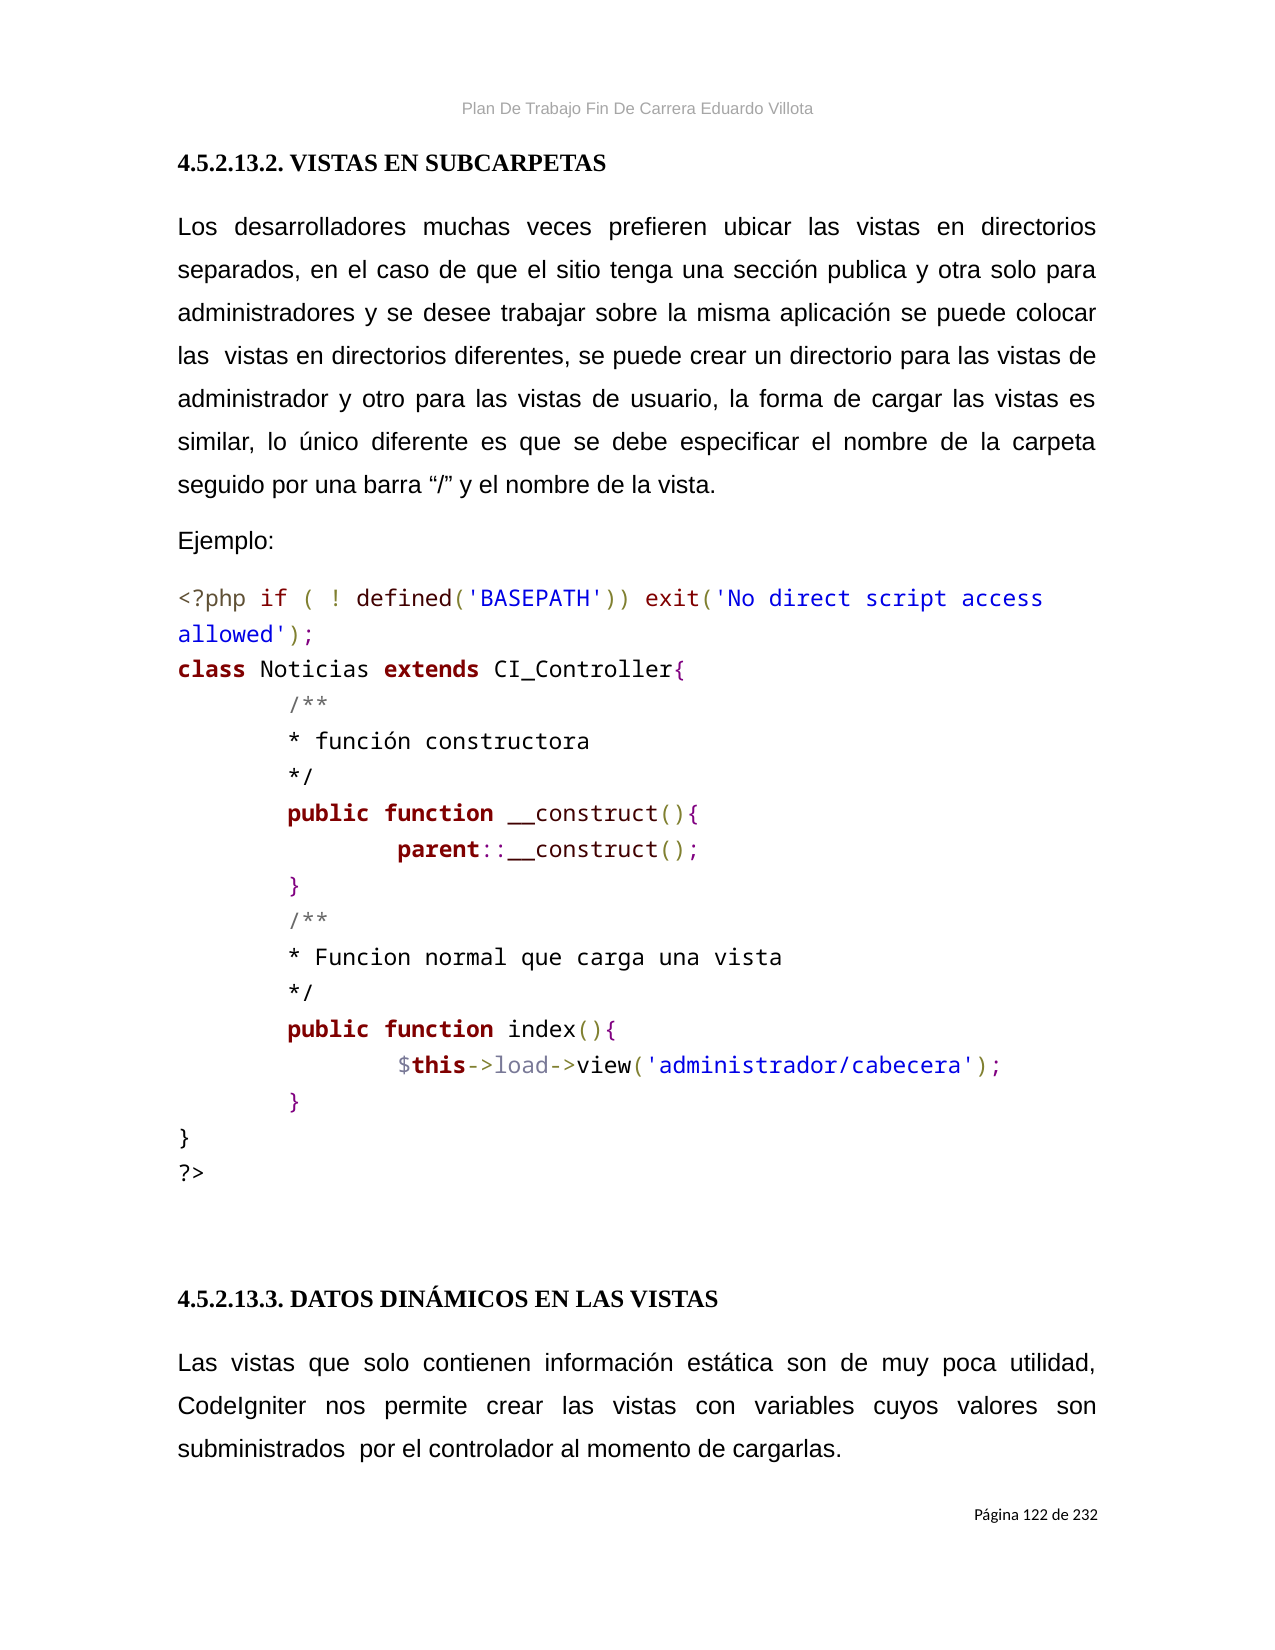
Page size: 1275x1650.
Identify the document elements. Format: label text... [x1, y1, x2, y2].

text } [177, 1121, 1098, 1152]
text class Noticias extends CI_Controller{ [177, 653, 1098, 685]
text public function index(){ [177, 1013, 1098, 1044]
text */ [177, 977, 1098, 1008]
text * Funcion normal que carga una vista [177, 941, 1098, 972]
text parent::__construct(); [177, 833, 1098, 864]
text /** [177, 689, 1098, 721]
text /** [177, 905, 1098, 936]
text Ejemplo: [177, 526, 1098, 555]
text Las vistas que solo contienen información estática son de muy poca utilidad, CodeIgniter nos permite crear las vistas con variables cuyos valores son subministrados por el controlador al momento de cargarlas. [177, 1348, 1098, 1463]
text 4.5.2.13.2. VISTAS EN SUBCARPETAS [177, 148, 1098, 176]
text Los desarrolladores muchas veces prefieren ubicar las vistas en directorios separados, en el caso de que el sitio tenga una sección publica y otra solo para administradores y se desee trabajar sobre la misma aplicación se puede colocar las vistas en directorios diferentes, se puede crear un directorio para las vistas de administrador y otro para las vistas de usuario, la forma de cargar las vistas es similar, lo único diferente es que se debe especificar el nombre de la carpeta seguido por una barra “/” y el nombre de la vista. [177, 212, 1098, 499]
text ?> [177, 1157, 1098, 1188]
text } [177, 869, 1098, 900]
text */ [177, 761, 1098, 792]
text public function __construct(){ [177, 797, 1098, 828]
text <?php if ( ! defined('BASEPATH')) exit('No direct script access allowed'); [177, 582, 1098, 649]
text $this->load->view('administrador/cabecera'); [177, 1049, 1098, 1080]
text 4.5.2.13.3. DATOS DINÁMICOS EN LAS VISTAS [177, 1284, 1098, 1313]
text * función constructora [177, 725, 1098, 757]
text } [177, 1085, 1098, 1116]
